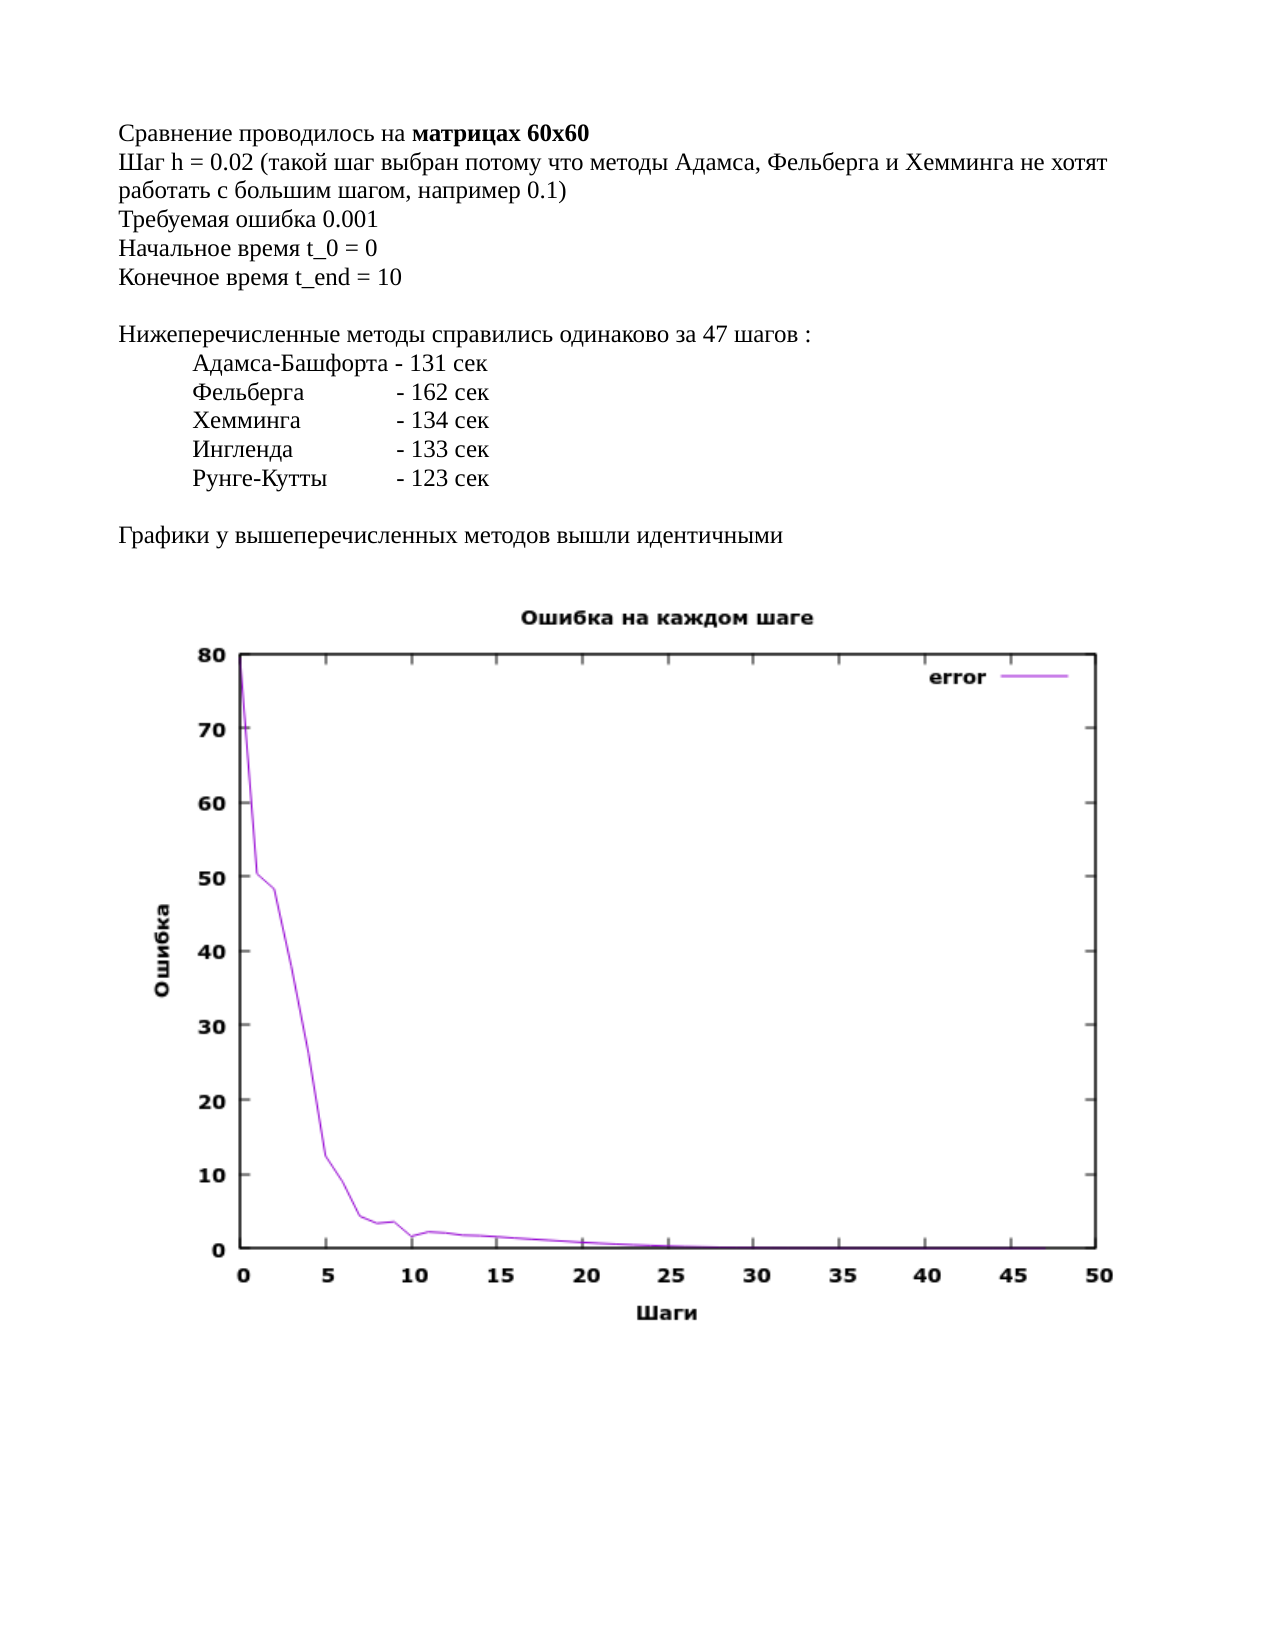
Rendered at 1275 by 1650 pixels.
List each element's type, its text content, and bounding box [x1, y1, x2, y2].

text Графики у вышеперечисленных методов вышли идентичными [118, 521, 1157, 549]
text Сравнение проводилось на матрицах 60x60 [118, 118, 1157, 147]
text Рунге-Кутты - 123 сек [118, 463, 1157, 492]
text Требуемая ошибка 0.001 [118, 204, 1157, 233]
text Ингленда - 133 сек [118, 434, 1157, 463]
text Адамса-Башфорта - 131 сек [118, 348, 1157, 377]
text Хемминга - 134 сек [118, 406, 1157, 434]
text Конечное время t_end = 10 [118, 262, 1157, 291]
text Нижеперечисленные методы справились одинаково за 47 шагов : [118, 319, 1157, 348]
text Фельберга - 162 сек [118, 377, 1157, 406]
text Начальное время t_0 = 0 [118, 233, 1157, 262]
picture [137, 578, 1138, 1328]
text Шаг h = 0.02 (такой шаг выбран потому что методы Адамса, Фельберга и Хемминга не хотят работать с большим шагом, например 0.1) [118, 147, 1157, 204]
